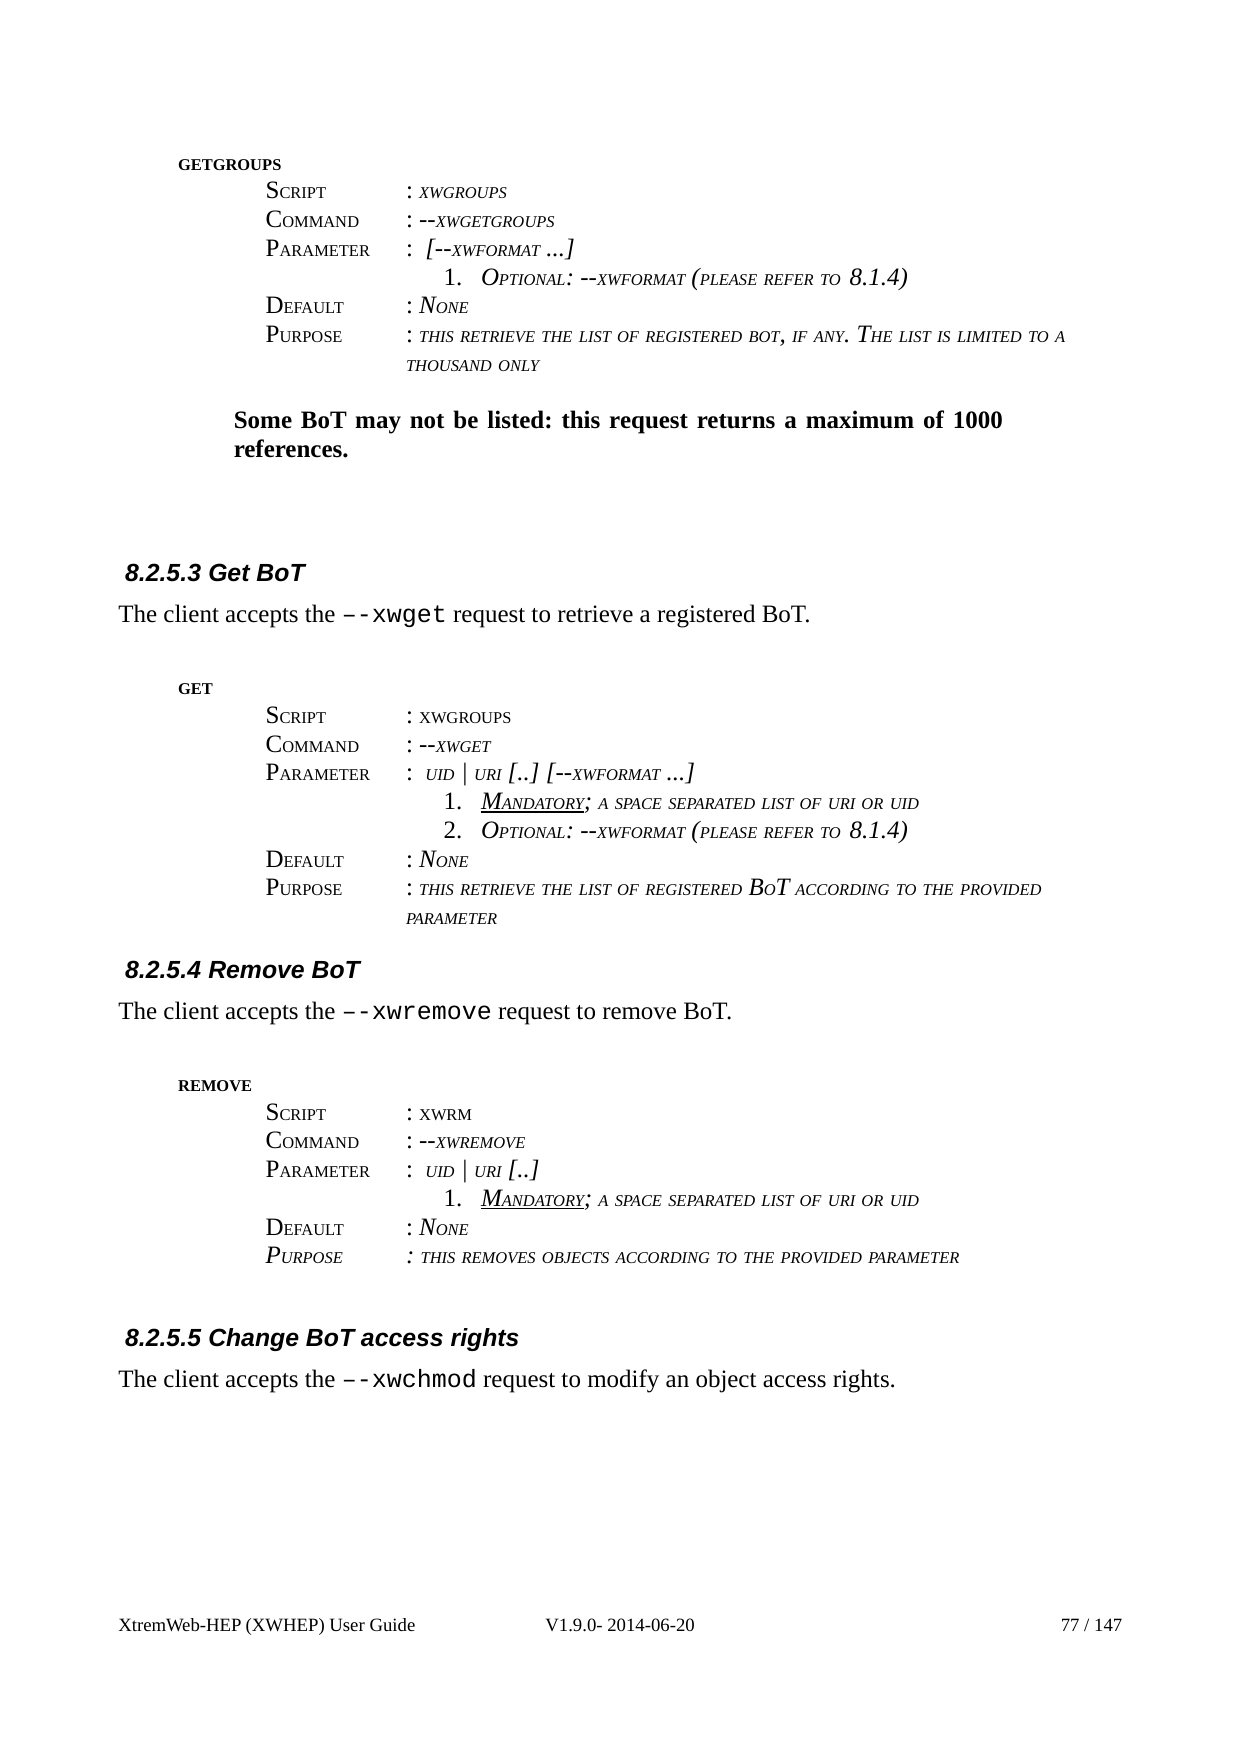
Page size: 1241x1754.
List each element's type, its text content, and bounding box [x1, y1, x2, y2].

text get [178, 671, 1122, 700]
subtitle Change BoT access rights [118, 1323, 1122, 1352]
text Script : xwgroups [265, 176, 1122, 204]
subtitle Get BoT [118, 558, 1122, 587]
list Mandatory; a space separated list of uri or uid [443, 1183, 1122, 1212]
text remove [178, 1068, 1122, 1097]
text The client accepts the –-xwget request to retrieve a registered BoT. [118, 599, 1122, 630]
subtitle Remove BoT [118, 955, 1122, 983]
list Mandatory; a space separated list of uri or uid [443, 786, 1122, 815]
text Parameter : uid | uri [..] [--xwformat ...] [265, 757, 1122, 786]
text Command : --xwremove [265, 1126, 1122, 1154]
text Script : xwgroups [265, 700, 1122, 729]
text Command : --xwget [265, 729, 1122, 757]
text Purpose : this retrieve the list of registered bot, if any. The list is limited to a thousand only [265, 319, 1122, 377]
text Command : --xwgetgroups [265, 204, 1122, 233]
text Default : None [265, 844, 1122, 872]
text Parameter : [--xwformat ...] [265, 233, 1122, 262]
list Optional: --xwformat (please refer to 8.1.4) [443, 262, 1122, 291]
text Some BoT may not be listed: this request returns a maximum of 1000 references. [233, 406, 1004, 463]
text Purpose : this retrieve the list of registered BoT according to the provided parameter [265, 872, 1122, 930]
text Default : None [265, 1212, 1122, 1241]
text Script : xwrm [265, 1097, 1122, 1126]
text The client accepts the –-xwchmod request to modify an object access rights. [118, 1364, 1122, 1395]
text getgroups [178, 147, 1122, 176]
text Parameter : uid | uri [..] [265, 1154, 1122, 1183]
text The client accepts the –-xwremove request to remove BoT. [118, 996, 1122, 1027]
text Purpose : this removes objects according to the provided parameter [265, 1241, 1122, 1269]
text Default : None [265, 291, 1122, 319]
list Optional: --xwformat (please refer to 8.1.4) [443, 815, 1122, 844]
